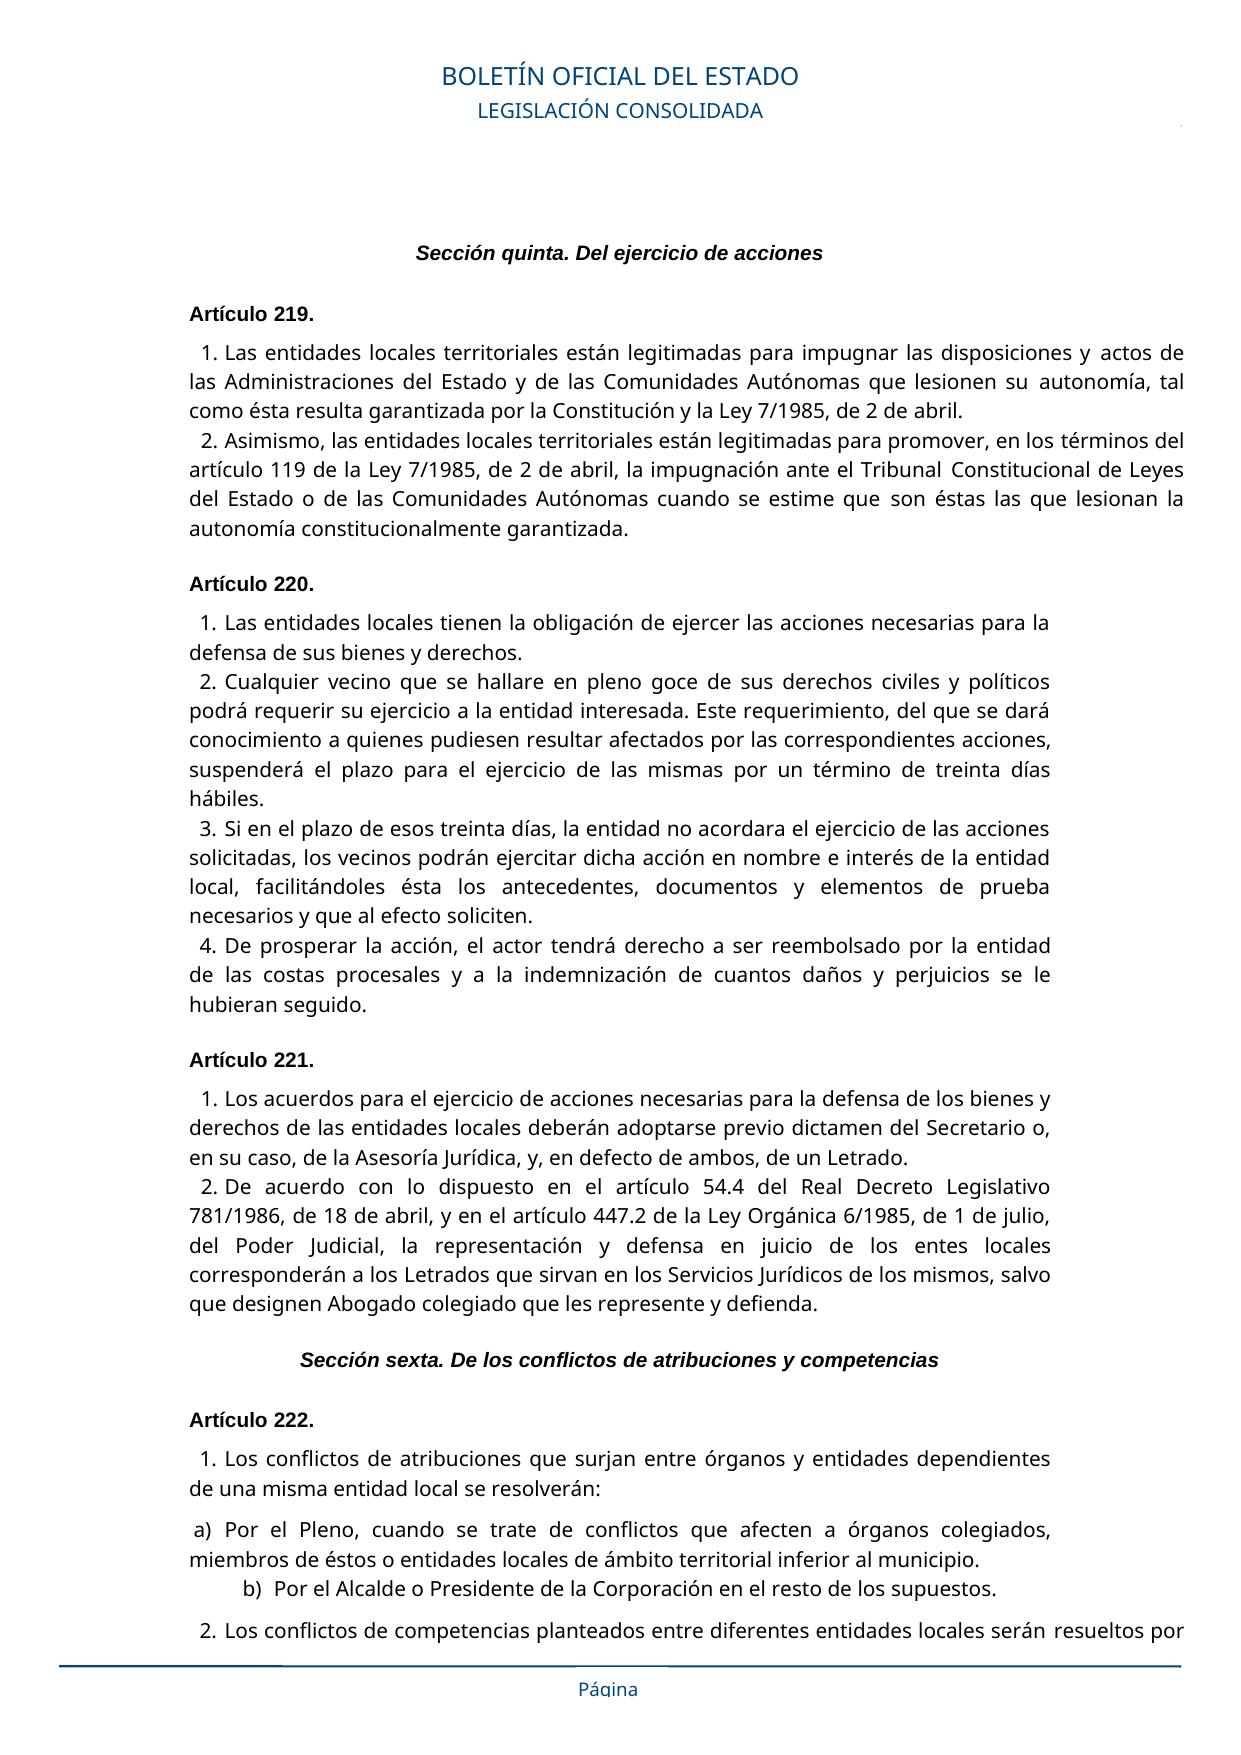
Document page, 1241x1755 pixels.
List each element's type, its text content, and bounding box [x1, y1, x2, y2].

list Asimismo, las entidades locales territoriales están legitimadas para promover, en los términos del artículo 119 de la Ley 7/1985, de 2 de abril, la impugnación ante el Tribunal Constitucional de Leyes del Estado o de las Comunidades Autónomas cuando se estime que son éstas las que lesionan la autonomía constitucionalmente garantizada. [165, 426, 1184, 542]
list Por el Alcalde o Presidente de la Corporación en el resto de los supuestos. [242, 1574, 1184, 1603]
list Por el Pleno, cuando se trate de conflictos que afecten a órganos colegiados, miembros de éstos o entidades locales de ámbito territorial inferior al municipio. [158, 1516, 1052, 1573]
list Los conflictos de atribuciones que surjan entre órganos y entidades dependientes de una misma entidad local se resolverán: [164, 1444, 1052, 1502]
subtitle Artículo 220. [189, 572, 1184, 596]
subtitle Artículo 219. [189, 302, 1184, 326]
list Los acuerdos para el ejercicio de acciones necesarias para la defensa de los bienes y derechos de las entidades locales deberán adoptarse previo dictamen del Secretario o, en su caso, de la Asesoría Jurídica, y, en defecto de ambos, de un Letrado. [165, 1084, 1051, 1171]
subtitle Artículo 221. [189, 1048, 1184, 1072]
list Si en el plazo de esos treinta días, la entidad no acordara el ejercicio de las acciones solicitadas, los vecinos podrán ejercitar dicha acción en nombre e interés de la entidad local, facilitándoles ésta los antecedentes, documentos y elementos de prueba necesarios y que al efecto soliciten. [164, 814, 1052, 930]
list Las entidades locales territoriales están legitimadas para impugnar las disposiciones y actos de las Administraciones del Estado y de las Comunidades Autónomas que lesionen su autonomía, tal como ésta resulta garantizada por la Constitución y la Ley 7/1985, de 2 de abril. [165, 338, 1184, 425]
text Sección sexta. De los conflictos de atribuciones y competencias [229, 1348, 1011, 1372]
list Las entidades locales tienen la obligación de ejercer las acciones necesarias para la defensa de sus bienes y derechos. [164, 608, 1051, 666]
list De acuerdo con lo dispuesto en el artículo 54.4 del Real Decreto Legislativo 781/1986, de 18 de abril, y en el artículo 447.2 de la Ley Orgánica 6/1985, de 1 de julio, del Poder Judicial, la representación y defensa en juicio de los entes locales corresponderán a los Letrados que sirvan en los Servicios Jurídicos de los mismos, salvo que designen Abogado colegiado que les represente y defienda. [165, 1172, 1052, 1318]
list De prosperar la acción, el actor tendrá derecho a ser reembolsado por la entidad de las costas procesales y a la indemnización de cuantos daños y perjuicios se le hubieran seguido. [164, 931, 1052, 1018]
subtitle Artículo 222. [189, 1408, 1184, 1432]
list Cualquier vecino que se hallare en pleno goce de sus derechos civiles y políticos podrá requerir su ejercicio a la entidad interesada. Este requerimiento, del que se dará conocimiento a quienes pudiesen resultar afectados por las correspondientes acciones, suspenderá el plazo para el ejercicio de las mismas por un término de treinta días hábiles. [164, 667, 1052, 812]
text Sección quinta. Del ejercicio de acciones [224, 241, 1017, 265]
list Los conflictos de competencias planteados entre diferentes entidades locales serán resueltos por [164, 1616, 1184, 1645]
